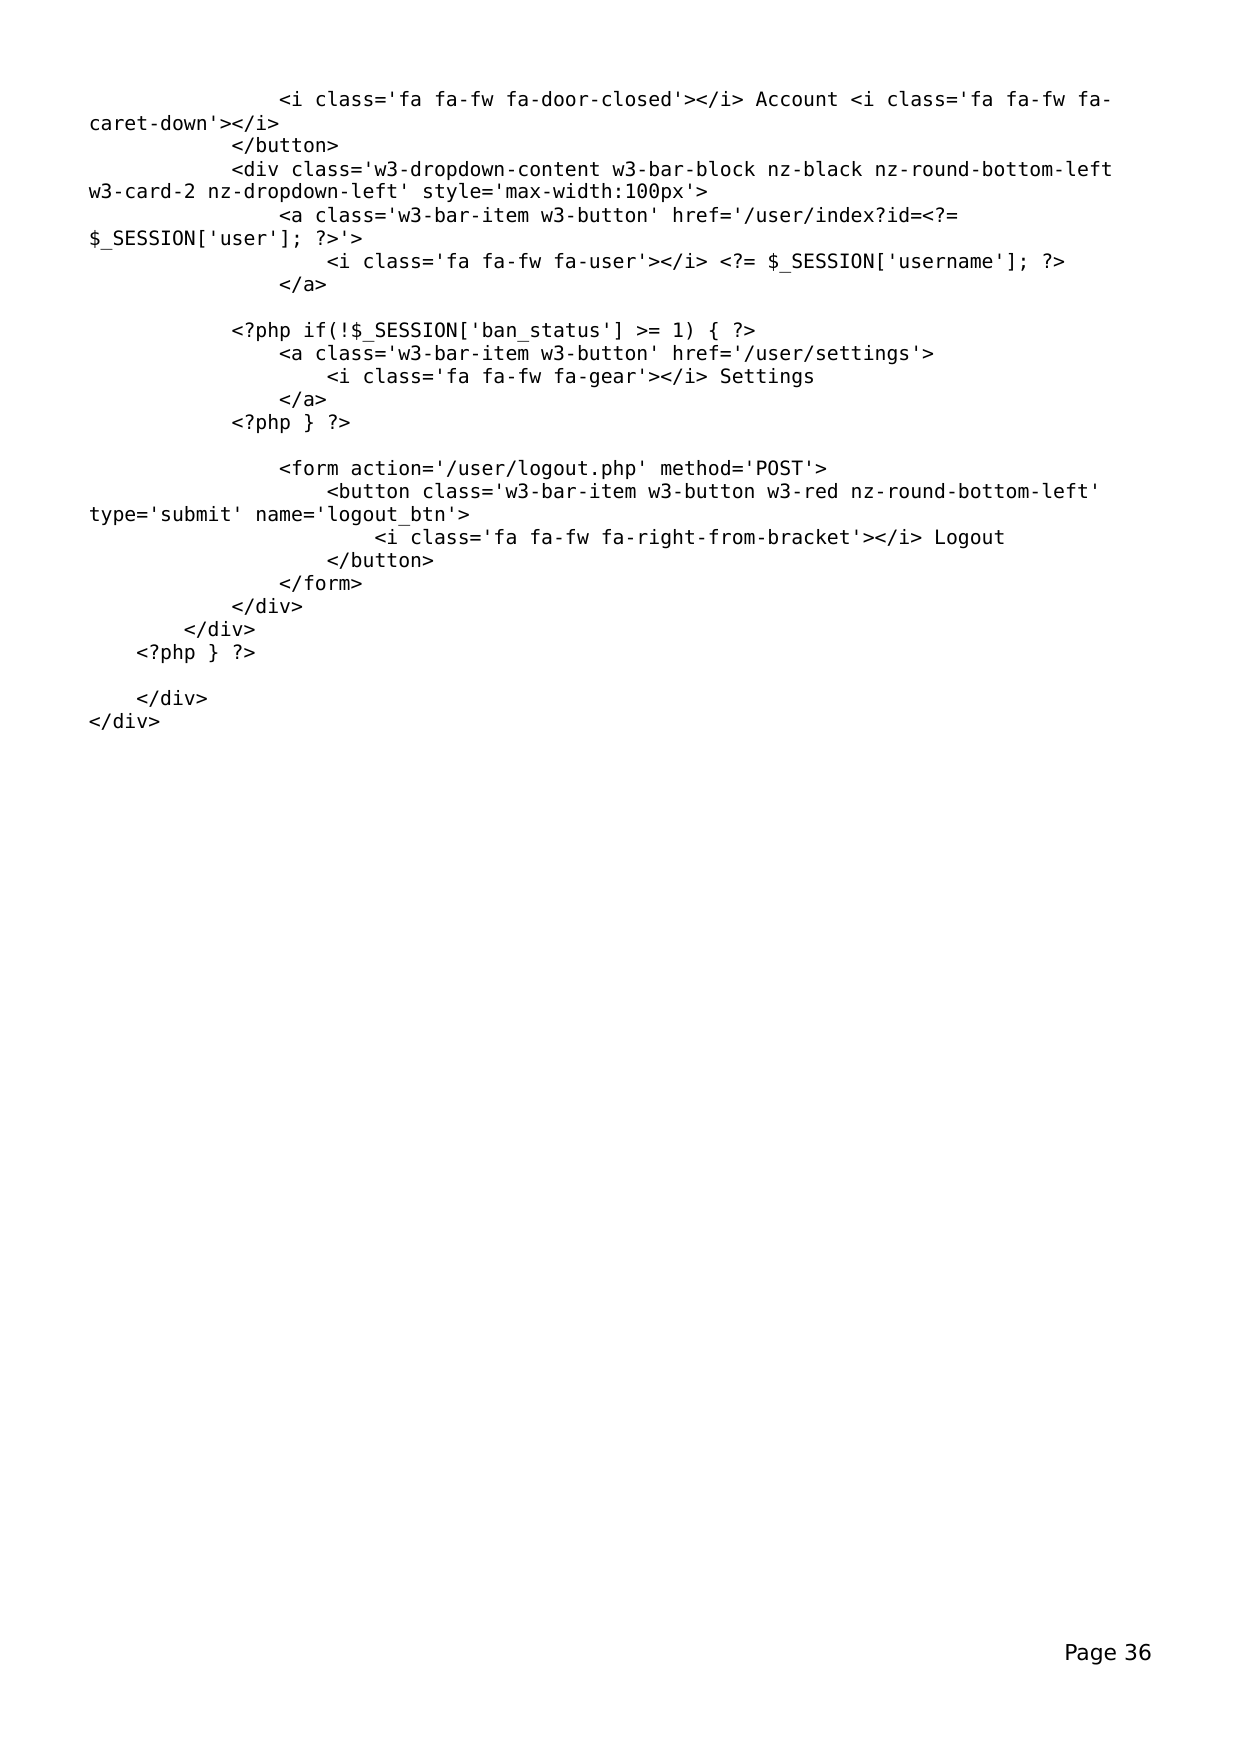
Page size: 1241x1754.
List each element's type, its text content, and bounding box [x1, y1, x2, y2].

text <i class='fa fa-fw fa-right-from-bracket'></i> Logout [88, 526, 1152, 549]
text <div class='w3-dropdown-content w3-bar-block nz-black nz-round-bottom-left w3-card-2 nz-dropdown-left' style='max-width:100px'> [88, 158, 1152, 204]
text <i class='fa fa-fw fa-gear'></i> Settings [88, 365, 1152, 388]
text </a> [88, 388, 1152, 411]
text <form action='/user/logout.php' method='POST'> [88, 457, 1152, 480]
text </a> [88, 273, 1152, 296]
text <?php } ?> [88, 411, 1152, 434]
text <?php if(!$_SESSION['ban_status'] >= 1) { ?> [88, 319, 1152, 342]
text <a class='w3-bar-item w3-button' href='/user/index?id=<?= $_SESSION['user']; ?>'> [88, 204, 1152, 250]
text <i class='fa fa-fw fa-door-closed'></i> Account <i class='fa fa-fw fa-caret-down'></i> [88, 88, 1152, 134]
text <a class='w3-bar-item w3-button' href='/user/settings'> [88, 342, 1152, 365]
text </div> [88, 710, 1152, 733]
text <?php } ?> [88, 641, 1152, 664]
text </div> [88, 687, 1152, 710]
text <button class='w3-bar-item w3-button w3-red nz-round-bottom-left' type='submit' name='logout_btn'> [88, 480, 1152, 526]
text <i class='fa fa-fw fa-user'></i> <?= $_SESSION['username']; ?> [88, 250, 1152, 273]
text </form> [88, 572, 1152, 595]
text </button> [88, 134, 1152, 158]
text </button> [88, 549, 1152, 572]
text </div> [88, 595, 1152, 618]
text </div> [88, 618, 1152, 641]
